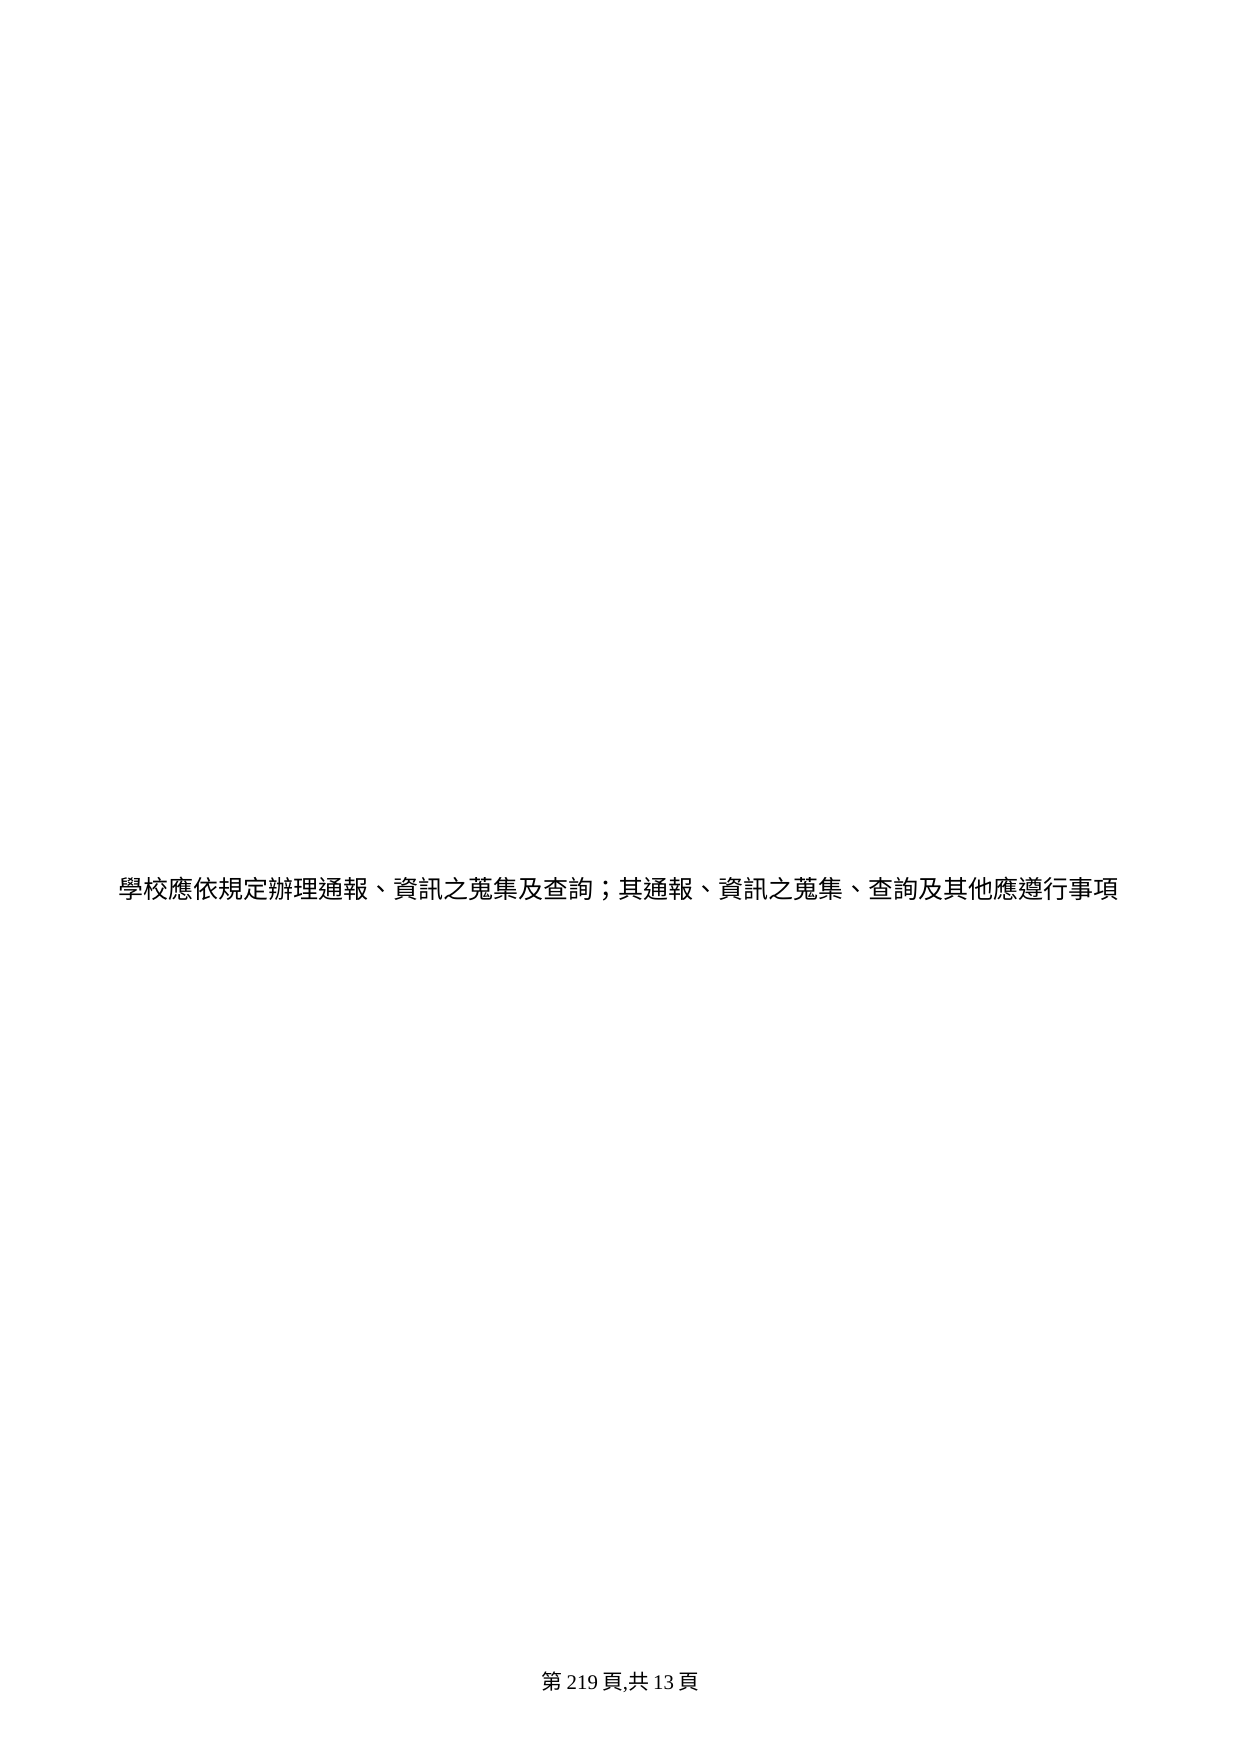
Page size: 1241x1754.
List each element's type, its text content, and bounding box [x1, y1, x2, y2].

text 學校應依規定辦理通報、資訊之蒐集及查詢；其通報、資訊之蒐集、查詢及其他應遵行事項 [118, 846, 1122, 908]
